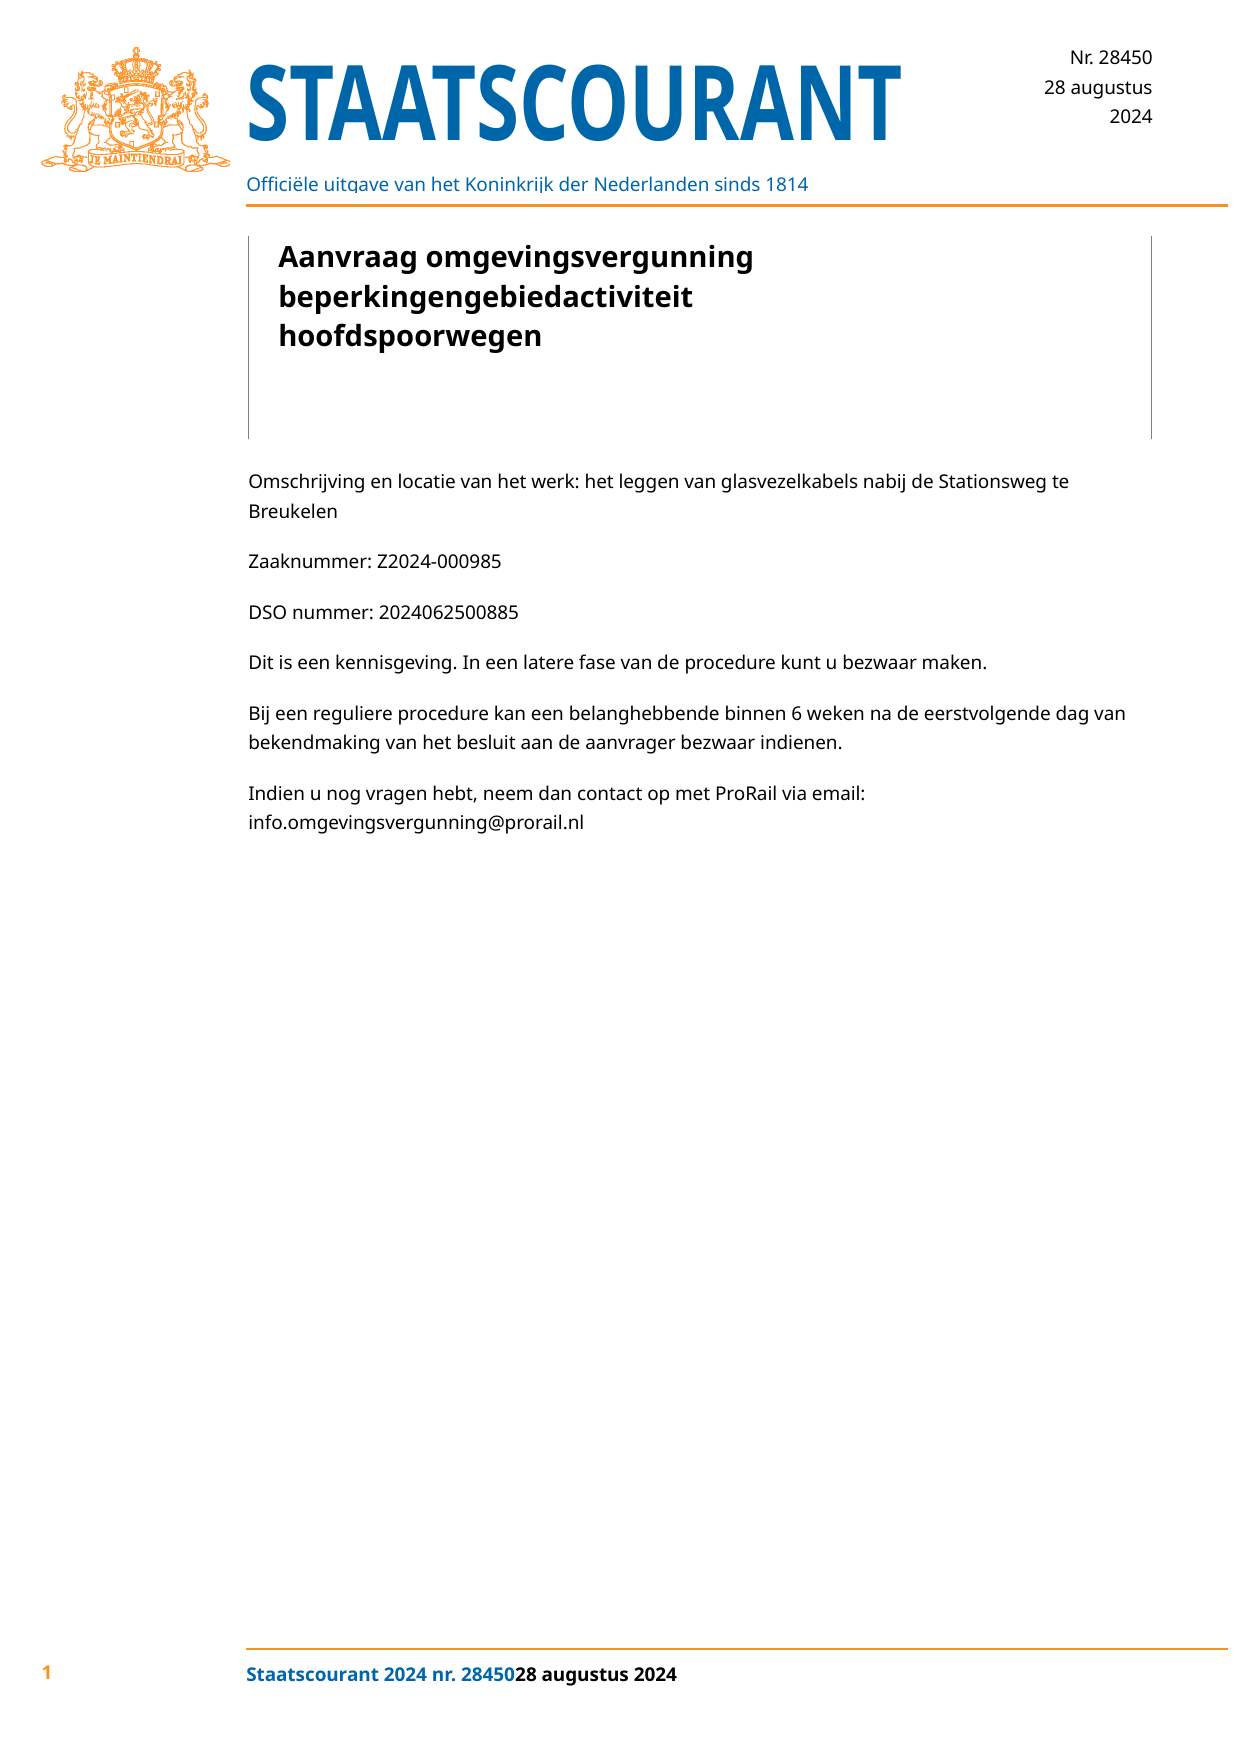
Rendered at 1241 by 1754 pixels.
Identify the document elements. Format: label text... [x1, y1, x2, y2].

text Zaaknummer: Z2024-000985 [248, 549, 1152, 574]
table_header Aanvraag omgevingsvergunning beperkingengebiedactiviteit hoofdspoorwegen [249, 236, 850, 439]
text Bij een reguliere procedure kan een belanghebbende binnen 6 weken na de eerstvolgende dag van bekendmaking van het besluit aan de aanvrager bezwaar indienen. [248, 700, 1152, 755]
text DSO nummer: 2024062500885 [248, 599, 1152, 625]
picture [41, 47, 231, 172]
text Indien u nog vragen hebt, neem dan contact op met ProRail via email: info.omgevingsvergunning@prorail.nl [248, 780, 1152, 835]
text Dit is een kennisgeving. In een latere fase van de procedure kunt u bezwaar maken. [248, 649, 1152, 675]
picture [912, 236, 1090, 414]
table_header [850, 236, 912, 413]
table_header [850, 414, 1151, 439]
text Omschrijving en locatie van het werk: het leggen van glasvezelkabels nabij de Stationsweg te Breukelen [248, 469, 1152, 524]
table_header [1090, 236, 1151, 413]
